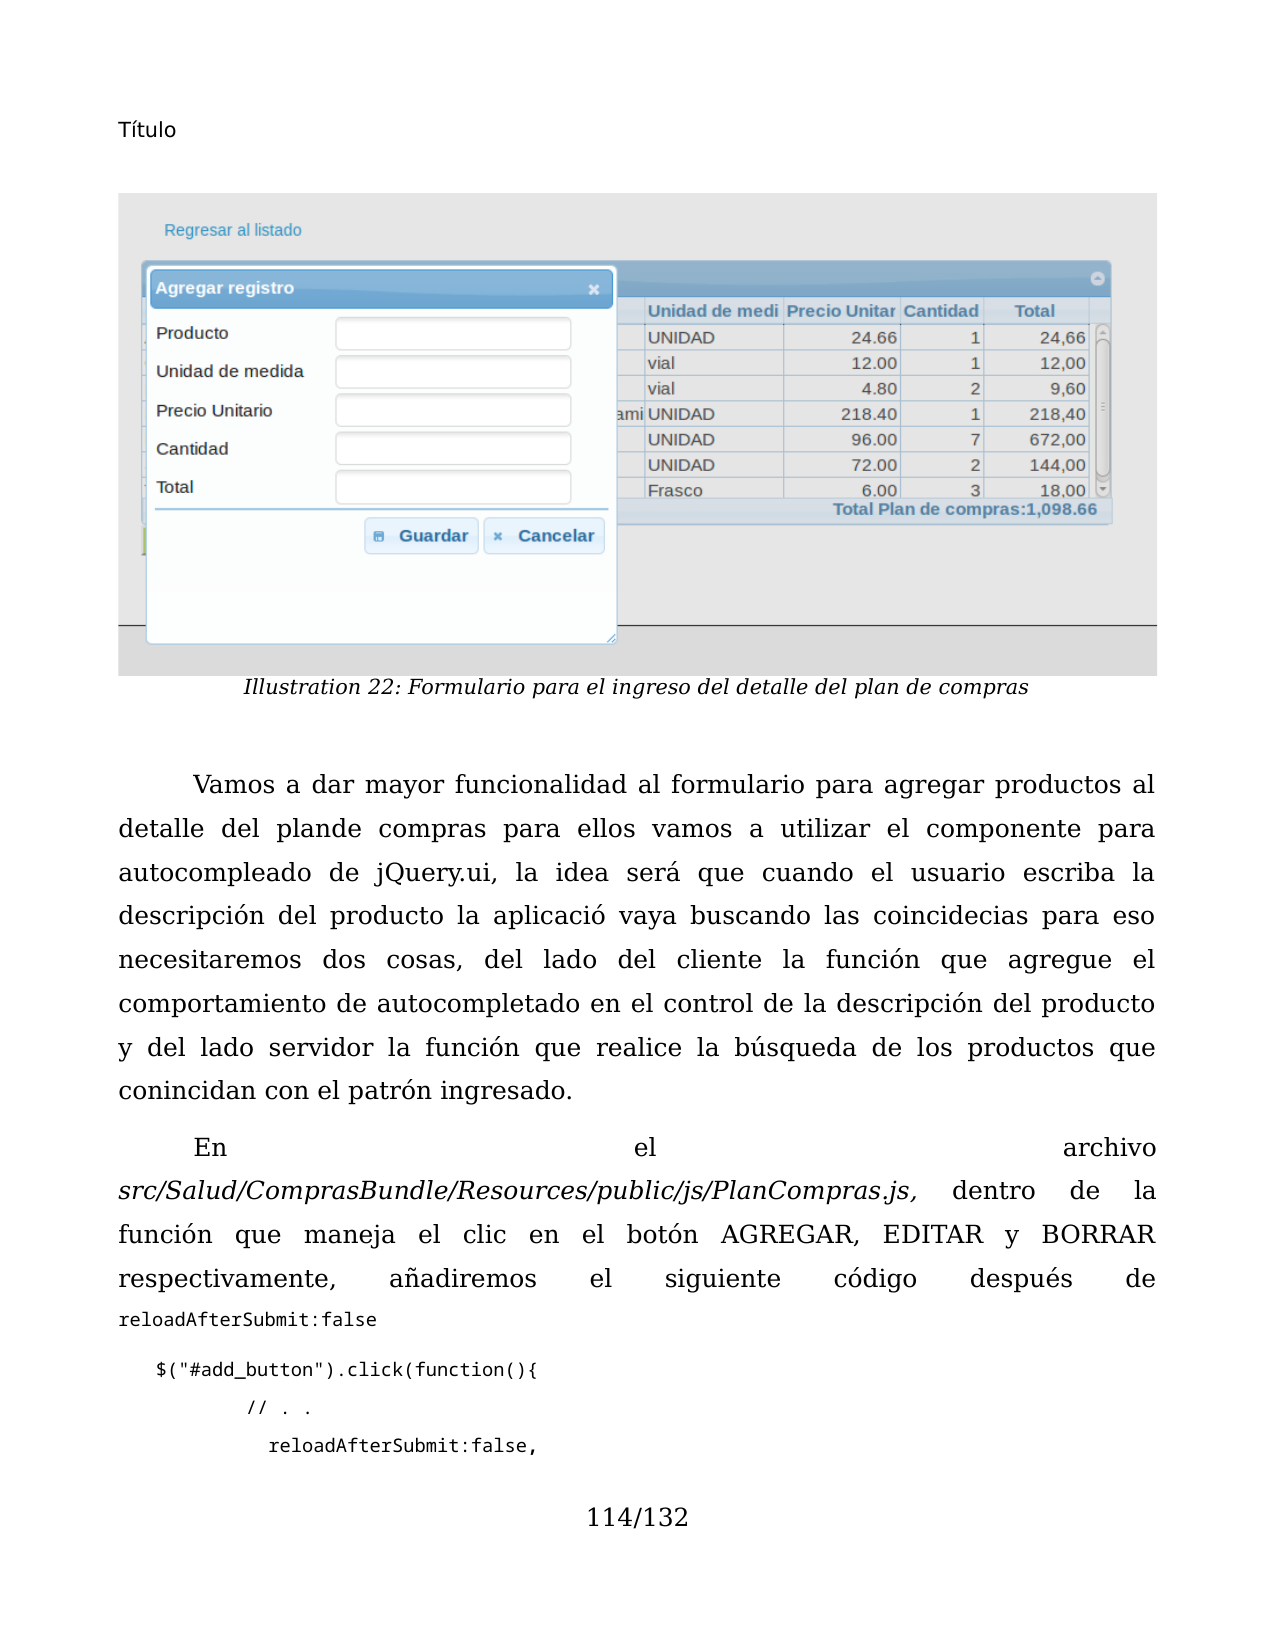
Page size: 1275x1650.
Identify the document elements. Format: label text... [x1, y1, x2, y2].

text $("#add_button").click(function(){ [118, 1357, 1157, 1382]
text reloadAfterSubmit:false, [118, 1433, 1157, 1458]
text En el archivo src/Salud/ComprasBundle/Resources/public/js/PlanCompras.js, dentro de la función que maneja el clic en el botón AGREGAR, EDITAR y BORRAR respectivamente, añadiremos el siguiente código después de reloadAfterSubmit:false [118, 1133, 1157, 1331]
text Vamos a dar mayor funcionalidad al formulario para agregar productos al detalle del plande compras para ellos vamos a utilizar el componente para autocompleado de jQuery.ui, la idea será que cuando el usuario escriba la descripción del producto la aplicació vaya buscando las coincidecias para eso necesitaremos dos cosas, del lado del cliente la función que agregue el comportamiento de autocompletado en el control de la descripción del producto y del lado servidor la función que realice la búsqueda de los productos que conincidan con el patrón ingresado. [118, 770, 1157, 1106]
picture [118, 193, 1158, 676]
text Illustration 22: Formulario para el ingreso del detalle del plan de compras [118, 676, 1157, 699]
text // . . [118, 1394, 1157, 1420]
